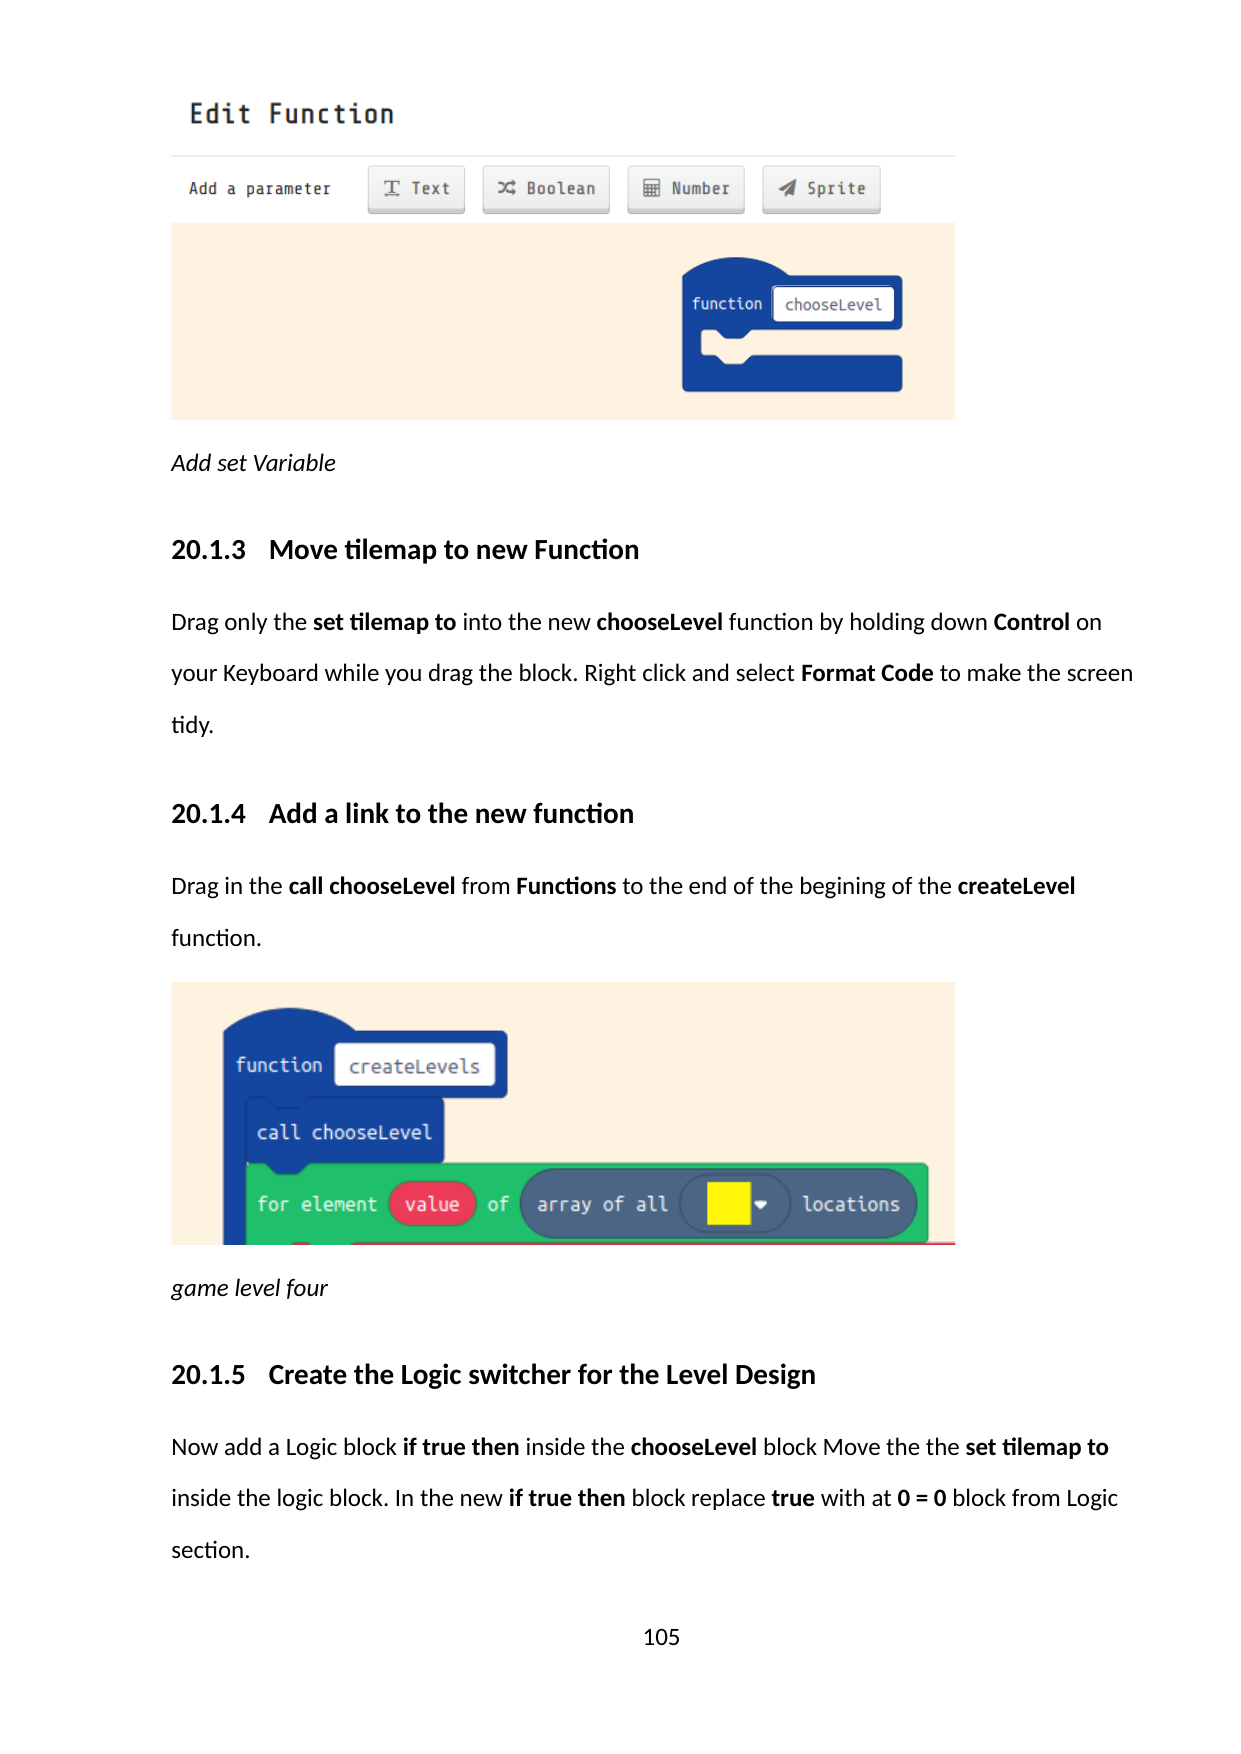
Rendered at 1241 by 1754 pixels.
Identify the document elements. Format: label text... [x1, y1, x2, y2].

picture [171, 88, 956, 420]
text Now add a Logic block if true then inside the chooseLevel block Move the the set tilemap to inside the logic block. In the new if true then block replace true with at 0 = 0 block from Logic section. [171, 1431, 1152, 1565]
text Drag only the set tilemap to into the new chooseLevel function by holding down Control on your Keyboard while you drag the block. Right click and select Format Code to make the screen tidy. [171, 606, 1152, 740]
text game level four [171, 1272, 1152, 1303]
subtitle Create the Logic switcher for the Level Design [171, 1356, 1152, 1391]
subtitle Add a link to the new function [171, 795, 1152, 831]
text Drag in the call chooseLevel from Functions to the end of the begining of the createLevel function. [171, 870, 1152, 953]
text Add set Variable [171, 448, 1152, 478]
subtitle Move tilemap to new Function [171, 531, 1152, 566]
picture [171, 982, 956, 1245]
